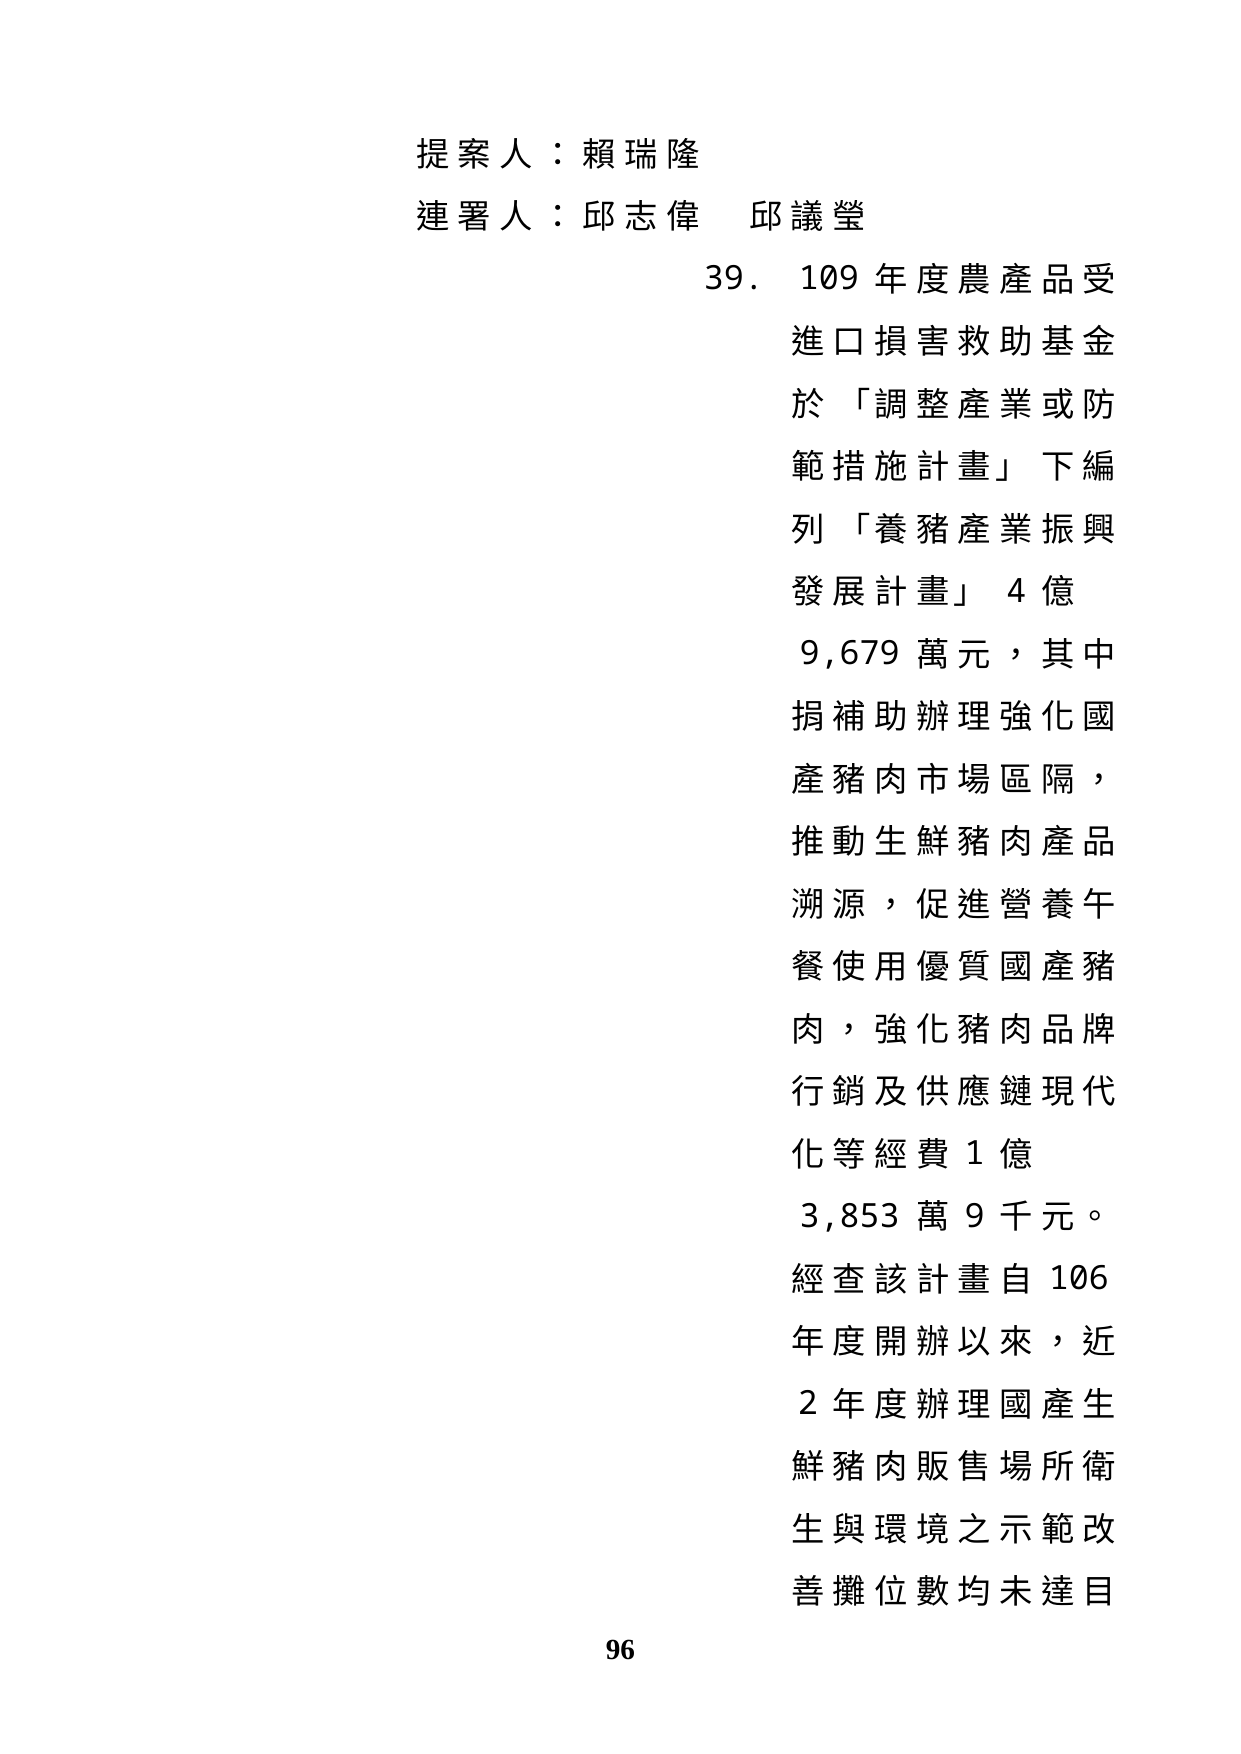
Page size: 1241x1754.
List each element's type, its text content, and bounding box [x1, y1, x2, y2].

text 提案人：賴瑞隆 [293, 110, 1120, 173]
text 連署人：邱志偉 邱議瑩 [293, 173, 1120, 235]
list 109年度農產品受進口損害救助基金於「調整產業或防範措施計畫」下編列「養豬產業振興發展計畫」4億9,679萬元，其中捐補助辦理強化國產豬肉市場區隔，推動生鮮豬肉產品溯源，促進營養午餐使用優質國產豬肉，強化豬肉品牌行銷及供應鏈現代化等經費1億3,853萬9千元。經查該計畫自106年度開辦以來，近2年度辦理國產生鮮豬肉販售場所衛生與環境之示範改善攤位數均未達目 [684, 235, 1120, 1610]
